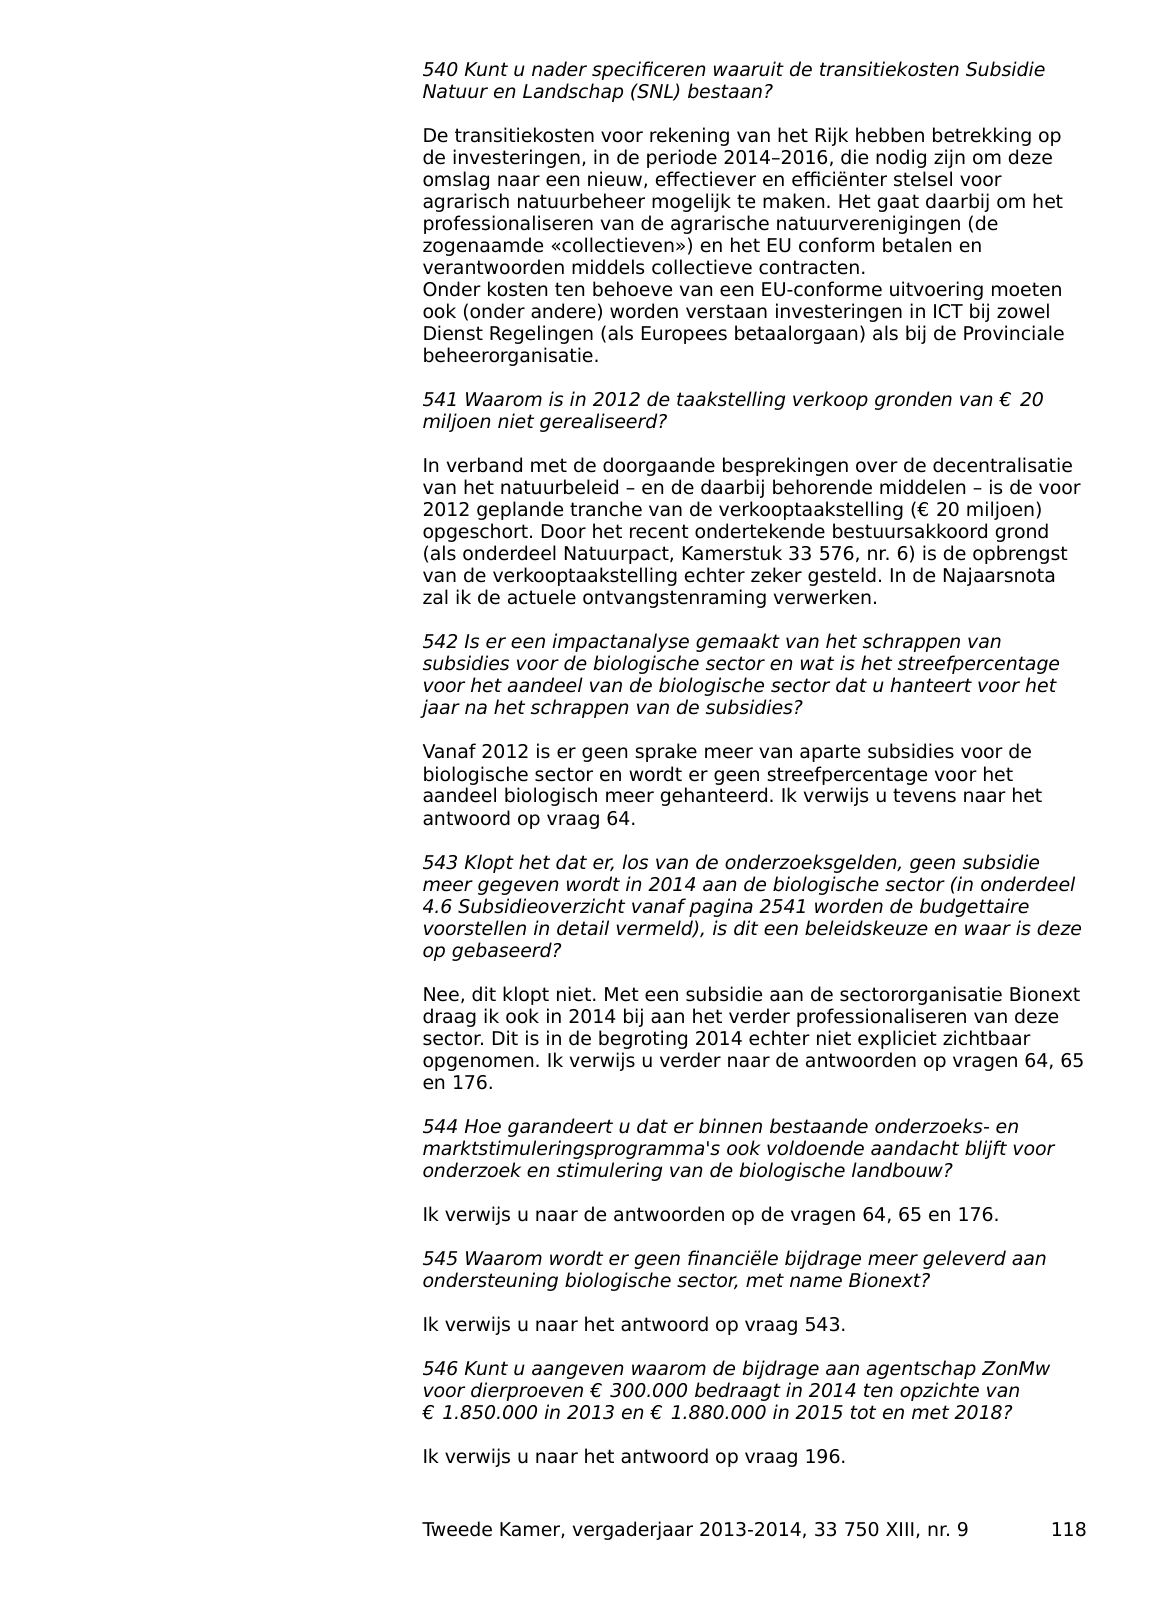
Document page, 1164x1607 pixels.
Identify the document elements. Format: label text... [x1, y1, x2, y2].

text 543 Klopt het dat er, los van de onderzoeksgelden, geen subsidie meer gegeven wordt in 2014 aan de biologische sector (in onderdeel 4.6 Subsidieoverzicht vanaf pagina 2541 worden de budgettaire voorstellen in detail vermeld), is dit een beleidskeuze en waar is deze op gebaseerd? [422, 852, 1087, 961]
text Ik verwijs u naar de antwoorden op de vragen 64, 65 en 176. [422, 1204, 1087, 1226]
text 541 Waarom is in 2012 de taakstelling verkoop gronden van € 20 miljoen niet gerealiseerd? [422, 389, 1087, 433]
text 544 Hoe garandeert u dat er binnen bestaande onderzoeks- en marktstimuleringsprogramma's ook voldoende aandacht blijft voor onderzoek en stimulering van de biologische landbouw? [422, 1116, 1087, 1182]
text In verband met de doorgaande besprekingen over de decentralisatie van het natuurbeleid – en de daarbij behorende middelen – is de voor 2012 geplande tranche van de verkooptaakstelling (€ 20 miljoen) opgeschort. Door het recent ondertekende bestuursakkoord grond (als onderdeel Natuurpact, Kamerstuk 33 576, nr. 6) is de opbrengst van de verkooptaakstelling echter zeker gesteld. In de Najaarsnota zal ik de actuele ontvangstenraming verwerken. [422, 455, 1087, 609]
text Nee, dit klopt niet. Met een subsidie aan de sectororganisatie Bionext draag ik ook in 2014 bij aan het verder professionaliseren van deze sector. Dit is in de begroting 2014 echter niet expliciet zichtbaar opgenomen. Ik verwijs u verder naar de antwoorden op vragen 64, 65 en 176. [422, 984, 1087, 1093]
text De transitiekosten voor rekening van het Rijk hebben betrekking op de investeringen, in de periode 2014–2016, die nodig zijn om deze omslag naar een nieuw, effectiever en efficiënter stelsel voor agrarisch natuurbeheer mogelijk te maken. Het gaat daarbij om het professionaliseren van de agrarische natuurverenigingen (de zogenaamde «collectieven») en het EU conform betalen en verantwoorden middels collectieve contracten. [422, 125, 1087, 279]
text 542 Is er een impactanalyse gemaakt van het schrappen van subsidies voor de biologische sector en wat is het streefpercentage voor het aandeel van de biologische sector dat u hanteert voor het jaar na het schrappen van de subsidies? [422, 631, 1087, 719]
text 545 Waarom wordt er geen financiële bijdrage meer geleverd aan ondersteuning biologische sector, met name Bionext? [422, 1248, 1087, 1292]
text Vanaf 2012 is er geen sprake meer van aparte subsidies voor de biologische sector en wordt er geen streefpercentage voor het aandeel biologisch meer gehanteerd. Ik verwijs u tevens naar het antwoord op vraag 64. [422, 741, 1087, 829]
text Ik verwijs u naar het antwoord op vraag 196. [422, 1446, 1087, 1468]
text 540 Kunt u nader specificeren waaruit de transitiekosten Subsidie Natuur en Landschap (SNL) bestaan? [422, 59, 1087, 103]
text 546 Kunt u aangeven waarom de bijdrage aan agentschap ZonMw voor dierproeven € 300.000 bedraagt in 2014 ten opzichte van € 1.850.000 in 2013 en € 1.880.000 in 2015 tot en met 2018? [422, 1358, 1087, 1424]
text Ik verwijs u naar het antwoord op vraag 543. [422, 1314, 1087, 1336]
text Onder kosten ten behoeve van een EU-conforme uitvoering moeten ook (onder andere) worden verstaan investeringen in ICT bij zowel Dienst Regelingen (als Europees betaalorgaan) als bij de Provinciale beheerorganisatie. [422, 279, 1087, 367]
